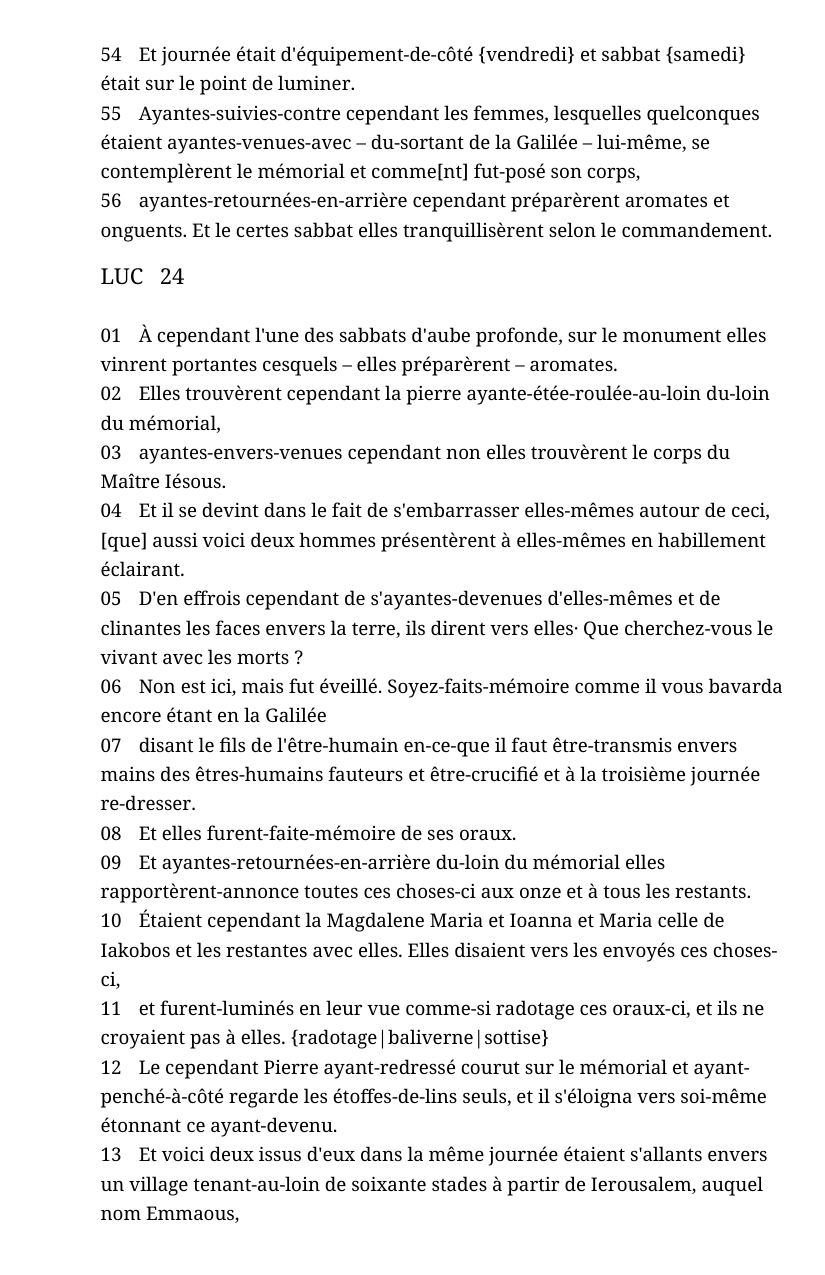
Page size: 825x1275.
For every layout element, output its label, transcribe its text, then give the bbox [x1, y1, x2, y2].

text 54 Et journée était d'équipement-de-côté {vendredi} et sabbat {samedi} était sur le point de luminer. 55 Ayantes-suivies-contre cependant les femmes, lesquelles quelconques étaient ayantes-venues-avec – du-sortant de la Galilée – lui-même, se contemplèrent le mémorial et comme[nt] fut-posé son corps, 56 ayantes-retournées-en-arrière cependant préparèrent aromates et onguents. Et le certes sabbat elles tranquillisèrent selon le commandement. [100, 41, 784, 242]
text LUC 24 [100, 261, 784, 291]
text 01 À cependant l'une des sabbats d'aube profonde, sur le monument elles vinrent portantes cesquels – elles préparèrent – aromates. 02 Elles trouvèrent cependant la pierre ayante-étée-roulée-au-loin du-loin du mémorial, 03 ayantes-envers-venues cependant non elles trouvèrent le corps du Maître Iésous. 04 Et il se devint dans le fait de s'embarrasser elles-mêmes autour de ceci, [que] aussi voici deux hommes présentèrent à elles-mêmes en habillement éclairant. 05 D'en effrois cependant de s'ayantes-devenues d'elles-mêmes et de clinantes les faces envers la terre, ils dirent vers elles· Que cherchez-vous le vivant avec les morts ? 06 Non est ici, mais fut éveillé. Soyez-faits-mémoire comme il vous bavarda encore étant en la Galilée 07 disant le fils de l'être-humain en-ce-que il faut être-transmis envers mains des êtres-humains fauteurs et être-crucifié et à la troisième journée re-dresser. 08 Et elles furent-faite-mémoire de ses oraux. 09 Et ayantes-retournées-en-arrière du-loin du mémorial elles rapportèrent-annonce toutes ces choses-ci aux onze et à tous les restants. 10 Étaient cependant la Magdalene Maria et Ioanna et Maria celle de Iakobos et les restantes avec elles. Elles disaient vers les envoyés ces choses-ci, 11 et furent-luminés en leur vue comme-si radotage ces oraux-ci, et ils ne croyaient pas à elles. {radotage|baliverne|sottise} 12 Le cependant Pierre ayant-redressé courut sur le mémorial et ayant-penché-à-côté regarde les étoffes-de-lins seuls, et il s'éloigna vers soi-même étonnant ce ayant-devenu. 13 Et voici deux issus d'eux dans la même journée étaient s'allants envers un village tenant-au-loin de soixante stades à partir de Ierousalem, auquel nom Emmaous, [100, 295, 784, 1226]
